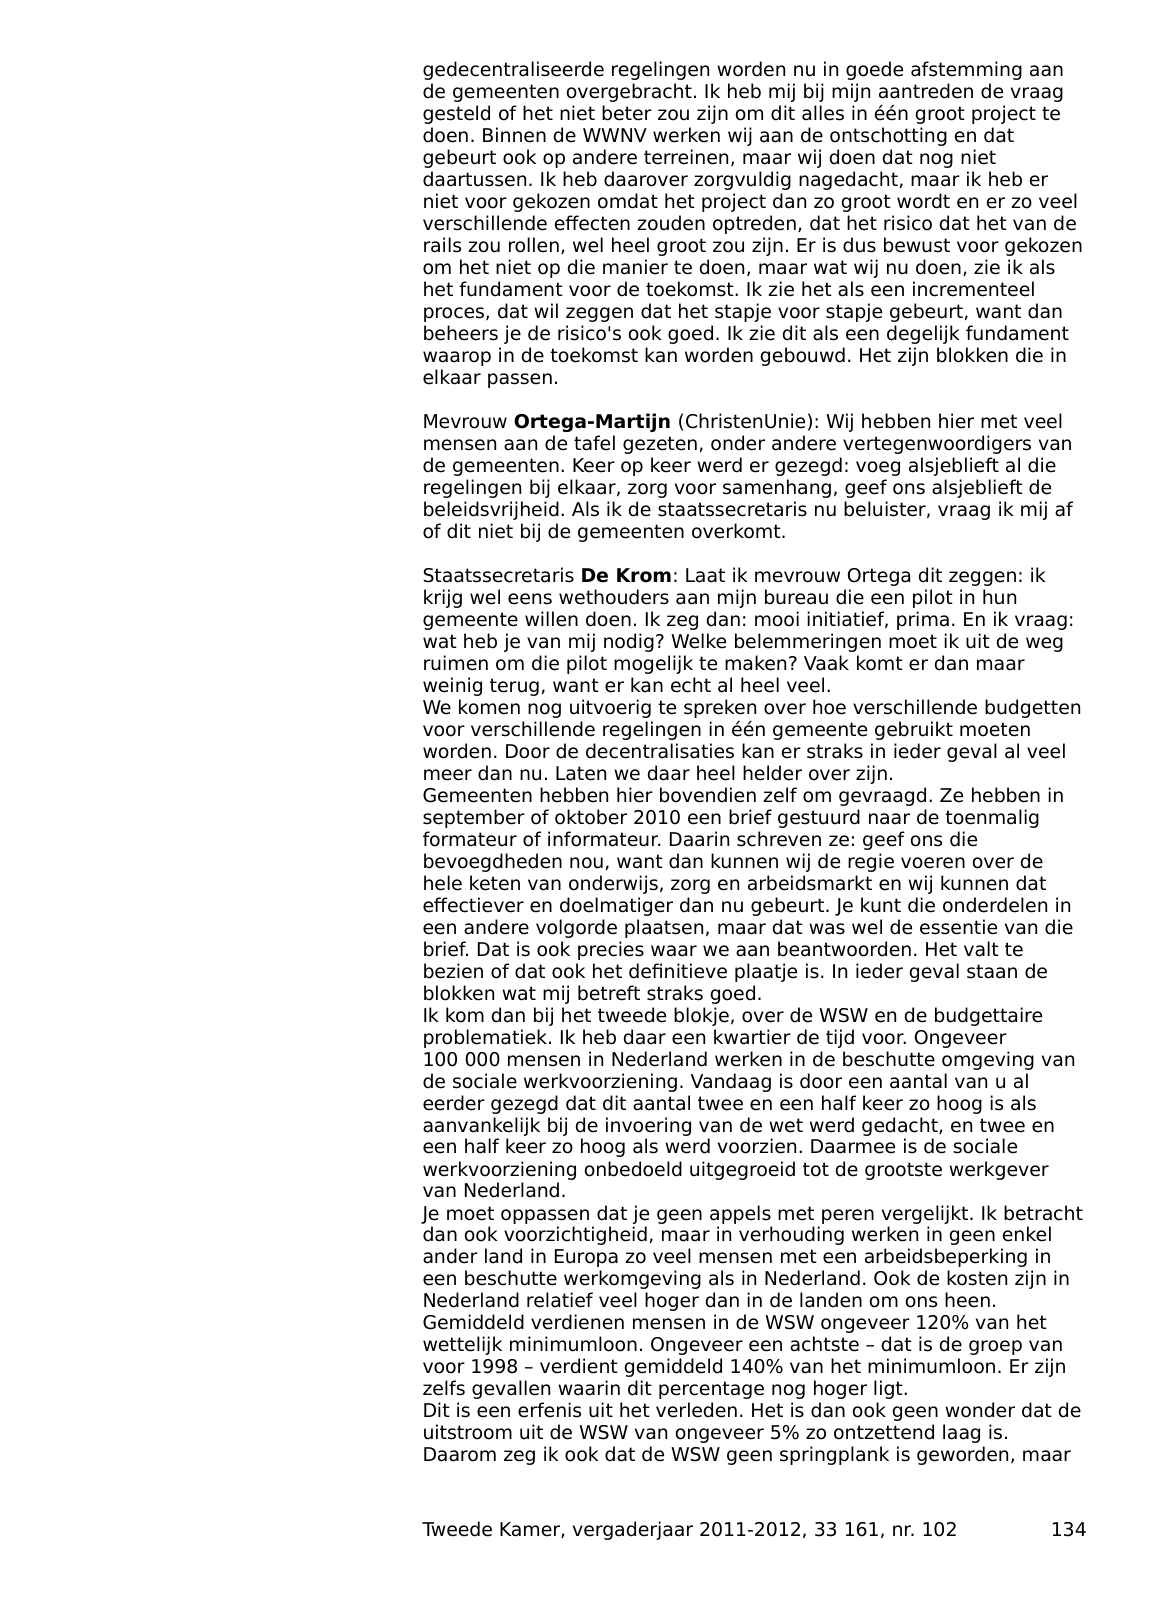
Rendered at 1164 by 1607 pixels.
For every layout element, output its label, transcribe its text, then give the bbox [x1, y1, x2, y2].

text Mevrouw Ortega-Martijn (ChristenUnie): Wij hebben hier met veel mensen aan de tafel gezeten, onder andere vertegenwoordigers van de gemeenten. Keer op keer werd er gezegd: voeg alsjeblieft al die regelingen bij elkaar, zorg voor samenhang, geef ons alsjeblieft de beleidsvrijheid. Als ik de staatssecretaris nu beluister, vraag ik mij af of dit niet bij de gemeenten overkomt. [422, 411, 1087, 543]
text Gemeenten hebben hier bovendien zelf om gevraagd. Ze hebben in september of oktober 2010 een brief gestuurd naar de toenmalig formateur of informateur. Daarin schreven ze: geef ons die bevoegdheden nou, want dan kunnen wij de regie voeren over de hele keten van onderwijs, zorg en arbeidsmarkt en wij kunnen dat effectiever en doelmatiger dan nu gebeurt. Je kunt die onderdelen in een andere volgorde plaatsen, maar dat was wel de essentie van die brief. Dat is ook precies waar we aan beantwoorden. Het valt te bezien of dat ook het definitieve plaatje is. In ieder geval staan de blokken wat mij betreft straks goed. [422, 785, 1087, 1004]
text Staatssecretaris De Krom: Laat ik mevrouw Ortega dit zeggen: ik krijg wel eens wethouders aan mijn bureau die een pilot in hun gemeente willen doen. Ik zeg dan: mooi initiatief, prima. En ik vraag: wat heb je van mij nodig? Welke belemmeringen moet ik uit de weg ruimen om die pilot mogelijk te maken? Vaak komt er dan maar weinig terug, want er kan echt al heel veel. [422, 565, 1087, 697]
text Ik kom dan bij het tweede blokje, over de WSW en de budgettaire problematiek. Ik heb daar een kwartier de tijd voor. Ongeveer 100 000 mensen in Nederland werken in de beschutte omgeving van de sociale werkvoorziening. Vandaag is door een aantal van u al eerder gezegd dat dit aantal twee en een half keer zo hoog is als aanvankelijk bij de invoering van de wet werd gedacht, en twee en een half keer zo hoog als werd voorzien. Daarmee is de sociale werkvoorziening onbedoeld uitgegroeid tot de grootste werkgever van Nederland. [422, 1004, 1087, 1202]
text Dit is een erfenis uit het verleden. Het is dan ook geen wonder dat de uitstroom uit de WSW van ongeveer 5% zo ontzettend laag is. Daarom zeg ik ook dat de WSW geen springplank is geworden, maar [422, 1400, 1087, 1466]
text Je moet oppassen dat je geen appels met peren vergelijkt. Ik betracht dan ook voorzichtigheid, maar in verhouding werken in geen enkel ander land in Europa zo veel mensen met een arbeidsbeperking in een beschutte werkomgeving als in Nederland. Ook de kosten zijn in Nederland relatief veel hoger dan in de landen om ons heen. Gemiddeld verdienen mensen in de WSW ongeveer 120% van het wettelijk minimumloon. Ongeveer een achtste – dat is de groep van voor 1998 – verdient gemiddeld 140% van het minimumloon. Er zijn zelfs gevallen waarin dit percentage nog hoger ligt. [422, 1202, 1087, 1400]
text gedecentraliseerde regelingen worden nu in goede afstemming aan de gemeenten overgebracht. Ik heb mij bij mijn aantreden de vraag gesteld of het niet beter zou zijn om dit alles in één groot project te doen. Binnen de WWNV werken wij aan de ontschotting en dat gebeurt ook op andere terreinen, maar wij doen dat nog niet daartussen. Ik heb daarover zorgvuldig nagedacht, maar ik heb er niet voor gekozen omdat het project dan zo groot wordt en er zo veel verschillende effecten zouden optreden, dat het risico dat het van de rails zou rollen, wel heel groot zou zijn. Er is dus bewust voor gekozen om het niet op die manier te doen, maar wat wij nu doen, zie ik als het fundament voor de toekomst. Ik zie het als een incrementeel proces, dat wil zeggen dat het stapje voor stapje gebeurt, want dan beheers je de risico's ook goed. Ik zie dit als een degelijk fundament waarop in de toekomst kan worden gebouwd. Het zijn blokken die in elkaar passen. [422, 59, 1087, 389]
text We komen nog uitvoerig te spreken over hoe verschillende budgetten voor verschillende regelingen in één gemeente gebruikt moeten worden. Door de decentralisaties kan er straks in ieder geval al veel meer dan nu. Laten we daar heel helder over zijn. [422, 697, 1087, 785]
